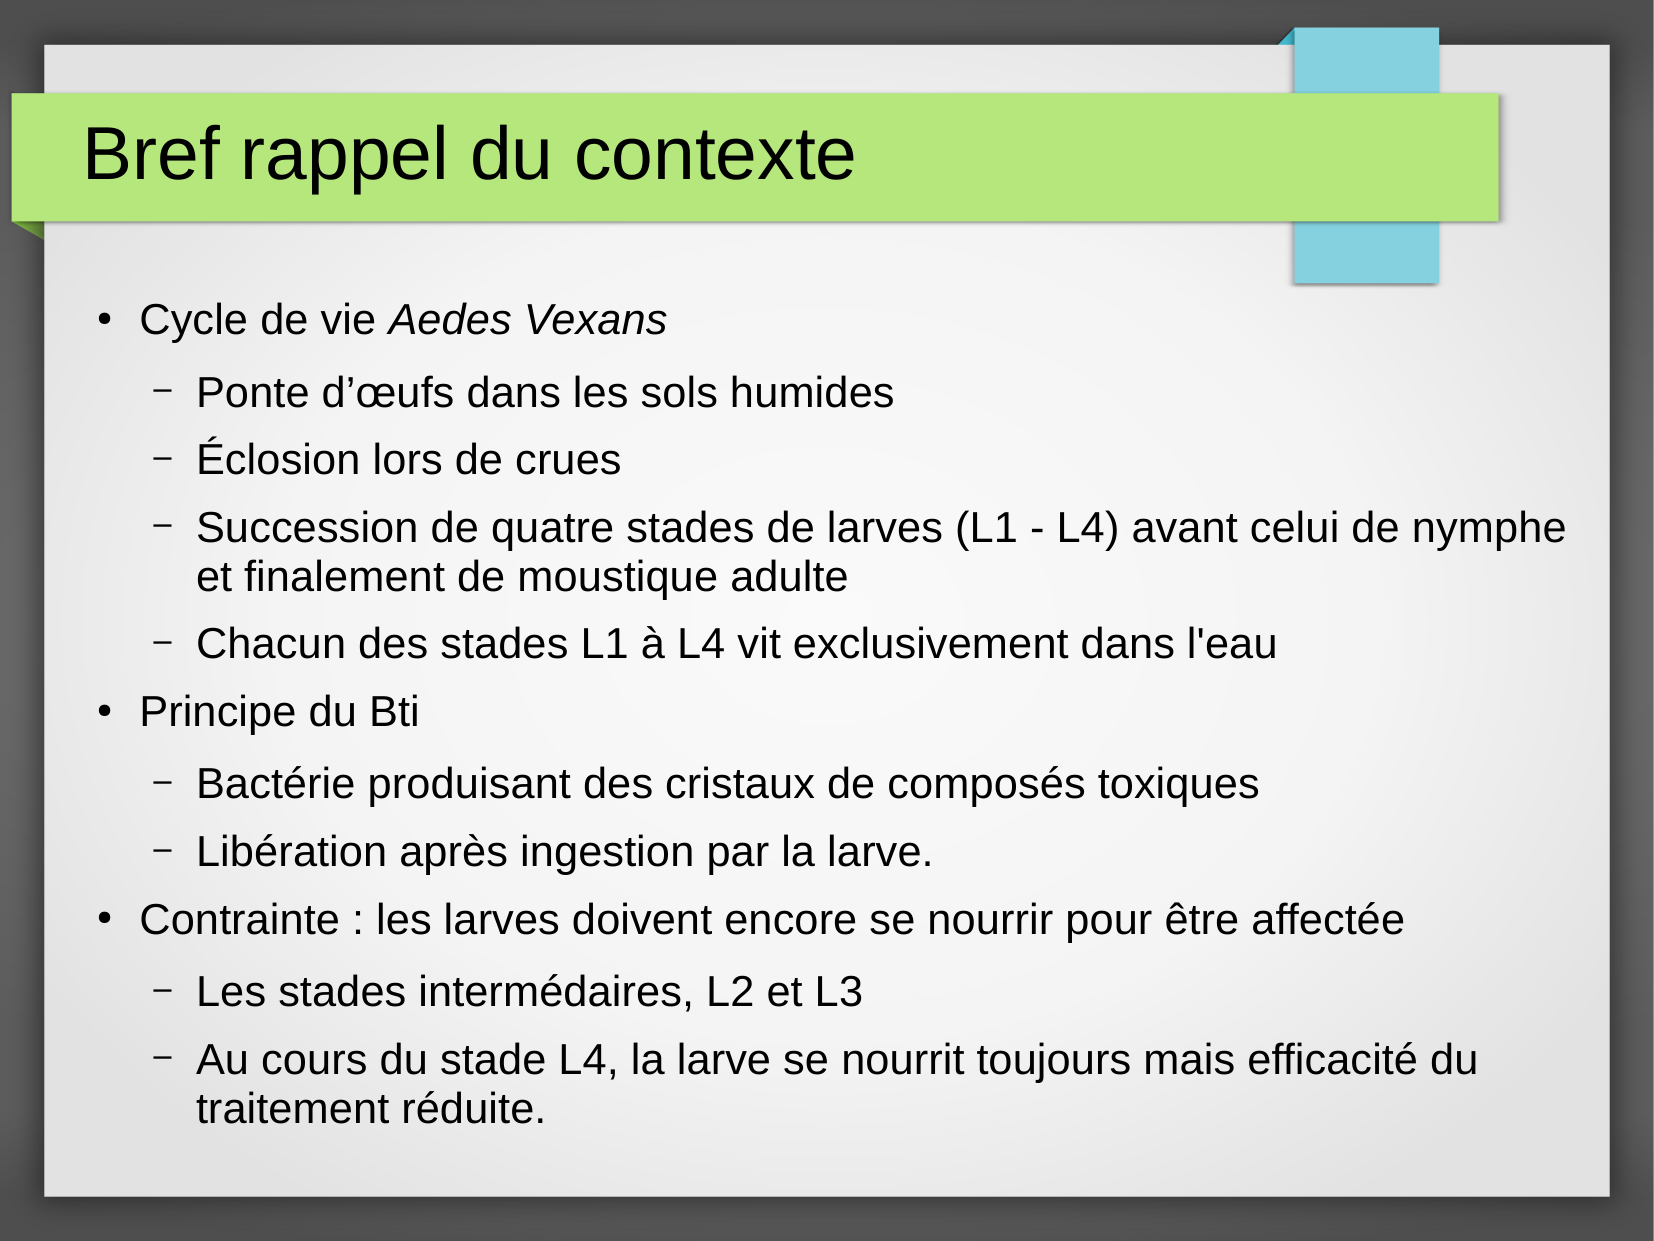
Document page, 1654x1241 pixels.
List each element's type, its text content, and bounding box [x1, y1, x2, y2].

title Bref rappel du contexte [82, 94, 1264, 213]
list Cycle de vie Aedes Vexans Ponte d’œufs dans les sols humides Éclosion lors de crues Succession de quatre stades de larves (L1 - L4) avant celui de nymphe et finalement de moustique adulte Chacun des stades L1 à L4 vit exclusivement dans l'eau Principe du Bti Bactérie produisant des cristaux de composés toxiques Libération après ingestion par la larve. Contrainte : les larves doivent encore se nourrir pour être affectée Les stades intermédaires, L2 et L3 Au cours du stade L4, la larve se nourrit toujours mais efficacité du traitement réduite. [82, 295, 1571, 1134]
picture [0, 0, 1654, 1241]
